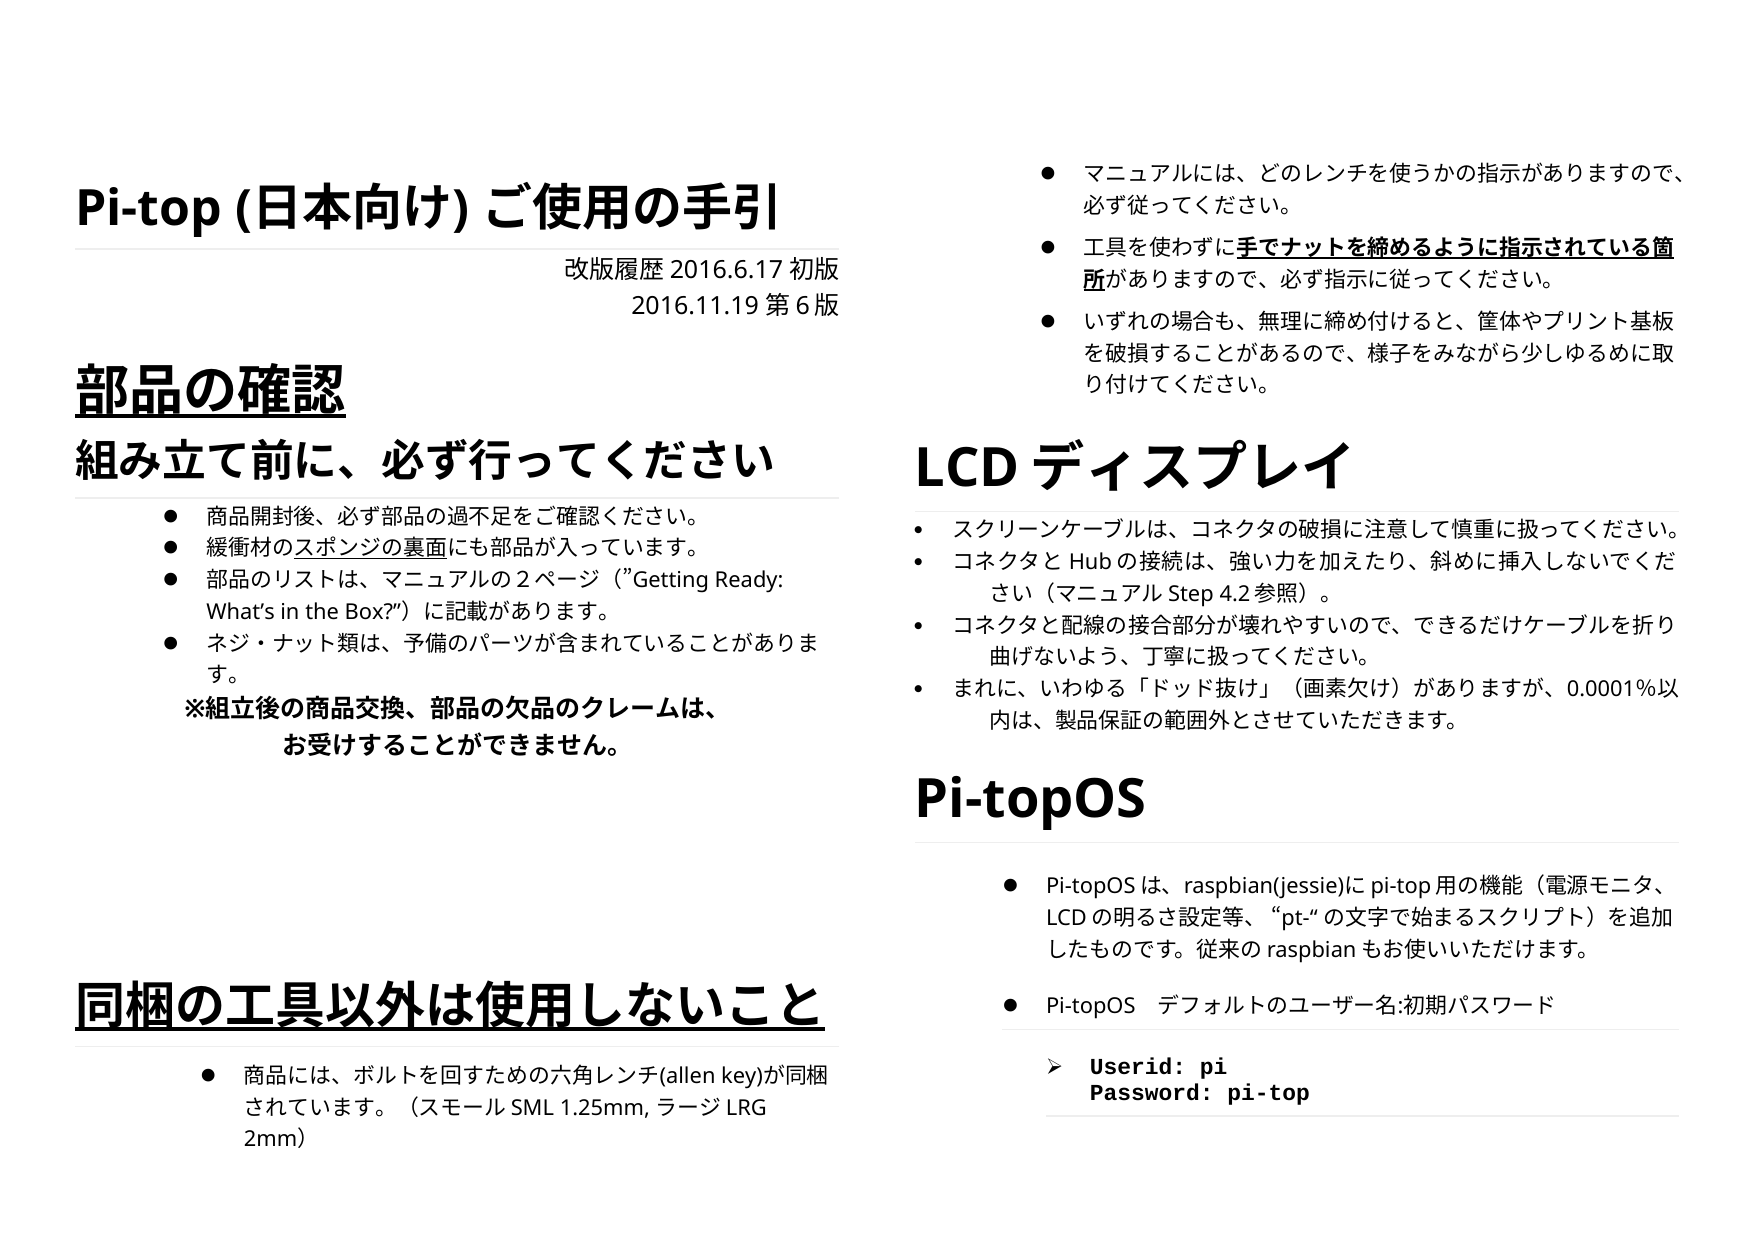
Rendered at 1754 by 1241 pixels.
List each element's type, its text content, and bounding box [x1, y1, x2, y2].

list 緩衝材のスポンジの裏面にも部品が入っています。 [162, 530, 839, 562]
text Pi-topOS [914, 759, 1679, 843]
text 同梱の工具以外は使用しないこと [75, 965, 839, 1046]
list コネクタとHubの接続は、強い力を加えたり、斜めに挿入しないでください（マニュアルStep 4.2参照）。 [914, 544, 1679, 608]
list コネクタと配線の接合部分が壊れやすいので、できるだけケーブルを折り曲げないよう、丁寧に扱ってください。 [914, 608, 1679, 671]
list 商品開封後、必ず部品の過不足をご確認ください。 [162, 499, 839, 530]
list Pi-topOS デフォルトのユーザー名:初期パスワード [1002, 988, 1679, 1029]
list マニュアルには、どのレンチを使うかの指示がありますので、必ず従ってください。 [1039, 156, 1679, 220]
list スクリーンケーブルは、コネクタの破損に注意して慎重に扱ってください。 [914, 512, 1679, 544]
list まれに、いわゆる「ドッド抜け」（画素欠け）がありますが、0.0001％以内は、製品保証の範囲外とさせていただきます。 [914, 671, 1679, 734]
text ※組立後の商品交換、部品の欠品のクレームは、 お受けすることができません。 [75, 689, 839, 761]
text 2016.11.19 第6版 [75, 286, 839, 322]
list 部品のリストは、マニュアルの２ページ（”Getting Ready: What’s in the Box?”）に記載があります。 [162, 562, 839, 626]
text 部品の確認 組み立て前に、必ず行ってください [75, 347, 839, 497]
text LCDディスプレイ [914, 424, 1679, 512]
list ネジ・ナット類は、予備のパーツが含まれていることがあります。 [162, 626, 839, 689]
list Pi-topOSは、raspbian(jessie)にpi-top用の機能（電源モニタ、LCDの明るさ設定等、 “pt-“ の文字で始まるスクリプト）を追加したものです。従来のraspbianもお使いいただけます。 [1002, 868, 1679, 963]
list 商品には、ボルトを回すための六角レンチ(allen key)が同梱されています。（スモールSML 1.25mm, ラージLRG 2mm） [200, 1058, 839, 1153]
text Pi-top (日本向け) ご使用の手引 [75, 167, 839, 248]
list Userid: pi Password: pi-top [1046, 1055, 1679, 1115]
text 改版履歴 2016.6.17 初版 [75, 250, 839, 286]
list 工具を使わずに手でナットを締めるように指示されている箇所がありますので、必ず指示に従ってください。 [1039, 230, 1679, 293]
list いずれの場合も、無理に締め付けると、筐体やプリント基板を破損することがあるので、様子をみながら少しゆるめに取り付けてください。 [1039, 304, 1679, 399]
